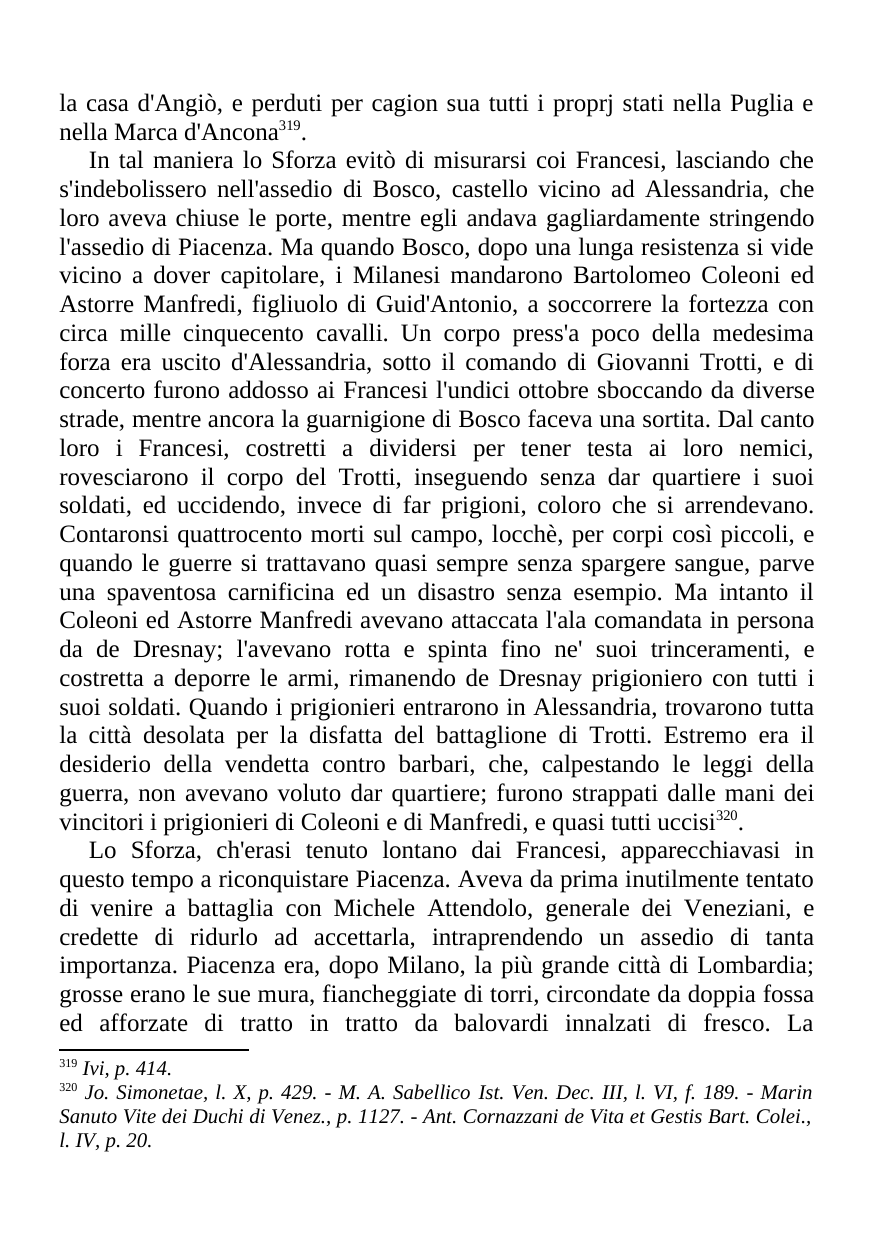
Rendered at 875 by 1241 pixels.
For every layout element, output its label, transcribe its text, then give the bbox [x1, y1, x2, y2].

text Lo Sforza, ch'erasi tenuto lontano dai Francesi, apparecchiavasi in questo tempo a riconquistare Piacenza. Aveva da prima inutilmente tentato di venire a battaglia con Michele Attendolo, generale dei Veneziani, e credette di ridurlo ad accettarla, intraprendendo un assedio di tanta importanza. Piacenza era, dopo Milano, la più grande città di Lombardia; grosse erano le sue mura, fiancheggiate di torri, circondate da doppia fossa ed afforzate di tratto in tratto da balovardi innalzati di fresco. La [59, 835, 815, 1037]
text In tal maniera lo Sforza evitò di misurarsi coi Francesi, lasciando che s'indebolissero nell'assedio di Bosco, castello vicino ad Alessandria, che loro aveva chiuse le porte, mentre egli andava gagliardamente stringendo l'assedio di Piacenza. Ma quando Bosco, dopo una lunga resistenza si vide vicino a dover capitolare, i Milanesi mandarono Bartolomeo Coleoni ed Astorre Manfredi, figliuolo di Guid'Antonio, a soccorrere la fortezza con circa mille cinquecento cavalli. Un corpo press'a poco della medesima forza era uscito d'Alessandria, sotto il comando di Giovanni Trotti, e di concerto furono addosso ai Francesi l'undici ottobre sboccando da diverse strade, mentre ancora la guarnigione di Bosco faceva una sortita. Dal canto loro i Francesi, costretti a dividersi per tener testa ai loro nemici, rovesciarono il corpo del Trotti, inseguendo senza dar quartiere i suoi soldati, ed uccidendo, invece di far prigioni, coloro che si arrendevano. Contaronsi quattrocento morti sul campo, locchè, per corpi così piccoli, e quando le guerre si trattavano quasi sempre senza spargere sangue, parve una spaventosa carnificina ed un disastro senza esempio. Ma intanto il Coleoni ed Astorre Manfredi avevano attaccata l'ala comandata in persona da de Dresnay; l'avevano rotta e spinta fino ne' suoi trinceramenti, e costretta a deporre le armi, rimanendo de Dresnay prigioniero con tutti i suoi soldati. Quando i prigionieri entrarono in Alessandria, trovarono tutta la città desolata per la disfatta del battaglione di Trotti. Estremo era il desiderio della vendetta contro barbari, che, calpestando le leggi della guerra, non avevano voluto dar quartiere; furono strappati dalle mani dei vincitori i prigionieri di Coleoni e di Manfredi, e quasi tutti uccisi. [59, 145, 815, 835]
text Ivi, p. 414. [59, 1056, 815, 1080]
text Jo. Simonetae, l. X, p. 429. - M. A. Sabellico Ist. Ven. Dec. III, l. VI, f. 189. - Marin Sanuto Vite dei Duchi di Venez., p. 1127. - Ant. Cornazzani de Vita et Gestis Bart. Colei., l. IV, p. 20. [59, 1080, 815, 1152]
text la casa d'Angiò, e perduti per cagion sua tutti i proprj stati nella Puglia e nella Marca d'Ancona. [59, 88, 815, 145]
